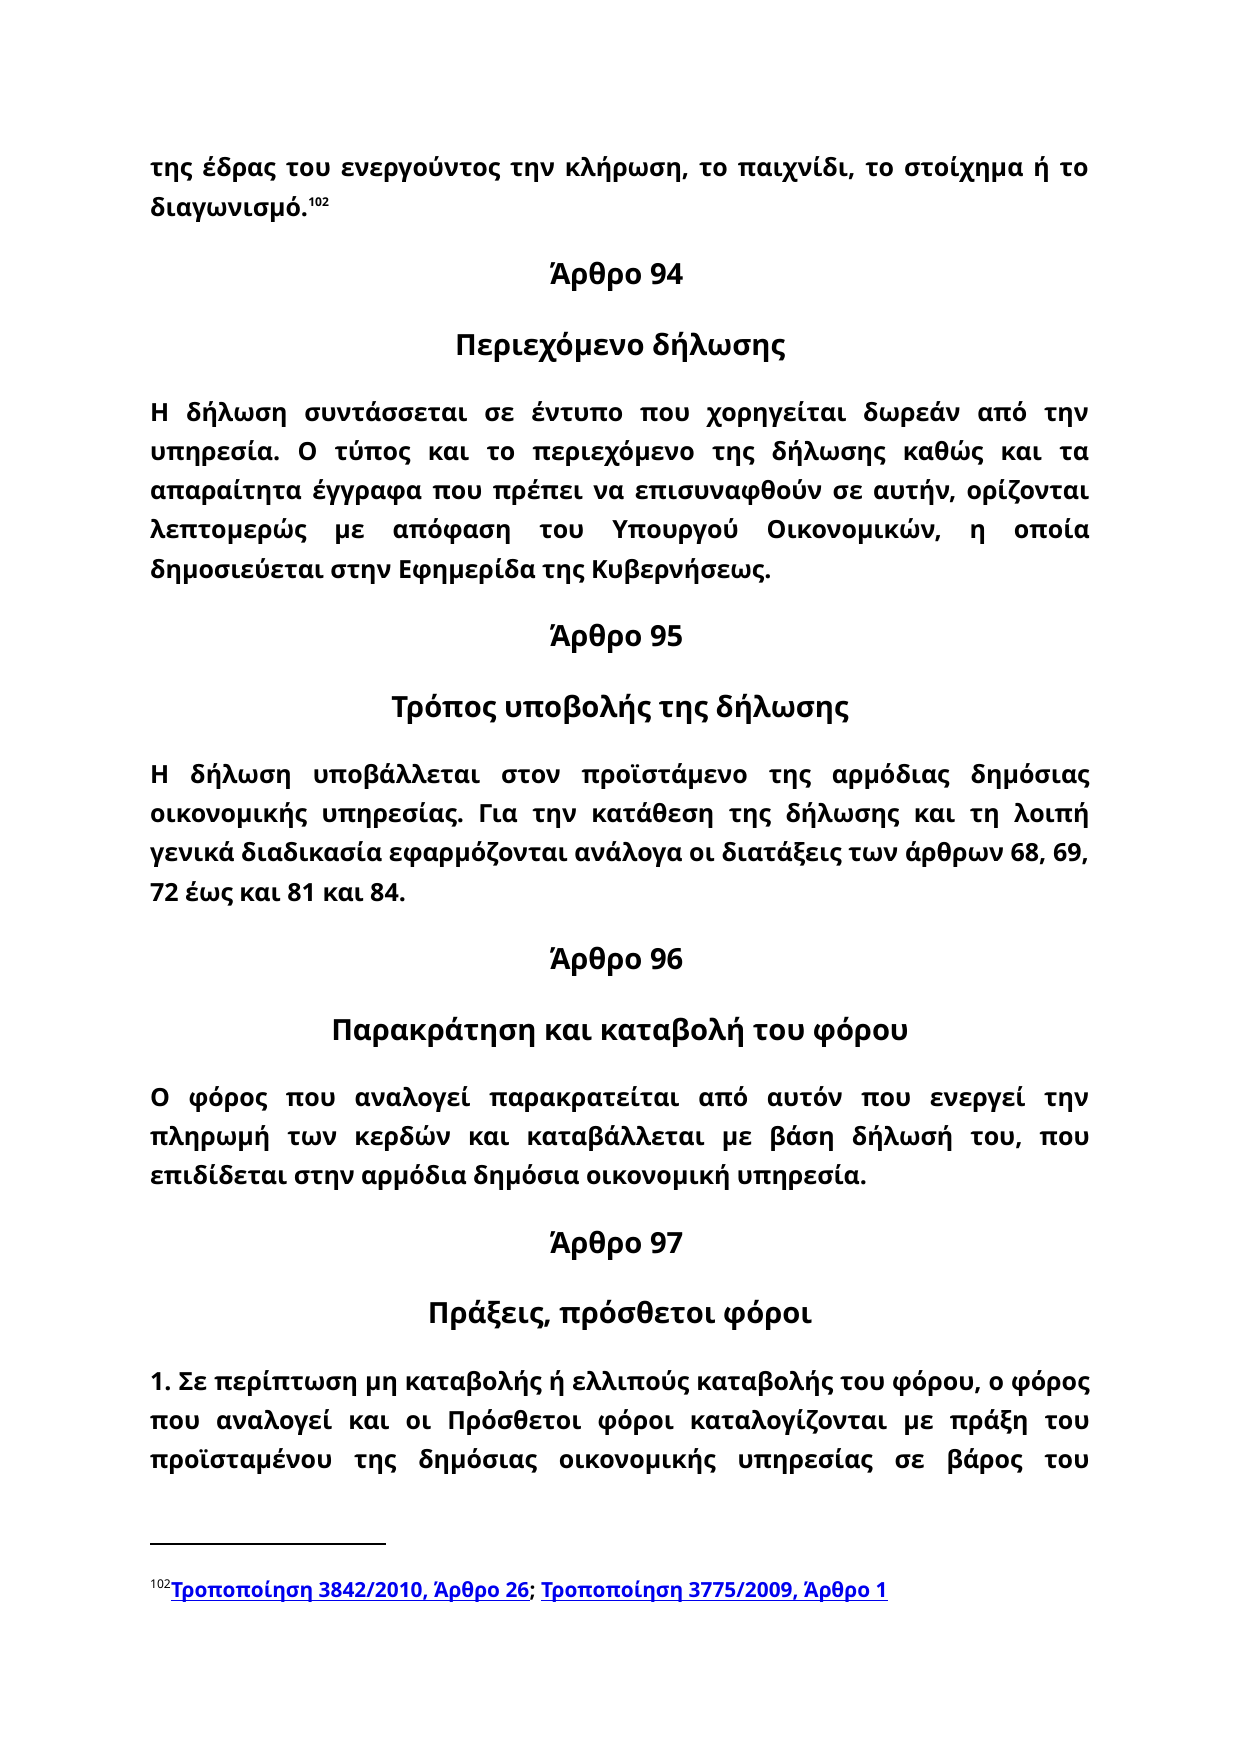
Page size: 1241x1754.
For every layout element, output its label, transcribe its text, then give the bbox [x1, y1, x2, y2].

subtitle Άρθρο 95 [150, 615, 1090, 655]
subtitle Άρθρο 96 [150, 938, 1090, 978]
subtitle Παρακράτηση και καταβολή του φόρου [150, 1009, 1090, 1049]
text Η δήλωση συντάσσεται σε έντυπο που χορηγείται δωρεάν από την υπηρεσία. Ο τύπος και το περιεχόμενο της δήλωσης καθώς και τα απαραίτητα έγγραφα που πρέπει να επισυναφθούν σε αυτήν, ορίζονται λεπτομερώς με απόφαση του Υπουργού Οικονομικών, η οποία δημοσιεύεται στην Εφημερίδα της Κυβερνήσεως. [150, 394, 1090, 585]
text Η δήλωση υποβάλλεται στον προϊστάμενο της αρμόδιας δημόσιας οικονομικής υπηρεσίας. Για την κατάθεση της δήλωσης και τη λοιπή γενικά διαδικασία εφαρμόζονται ανάλογα οι διατάξεις των άρθρων 68, 69, 72 έως και 81 και 84. [150, 757, 1090, 908]
text Τροποποίηση 3842/2010, Άρθρο 26; Τροποποίηση 3775/2009, Άρθρο 1 [150, 1576, 1090, 1604]
text Ο φόρος που αναλογεί παρακρατείται από αυτόν που ενεργεί την πληρωμή των κερδών και καταβάλλεται με βάση δήλωσή του, που επιδίδεται στην αρμόδια δημόσια οικονομική υπηρεσία. [150, 1079, 1090, 1192]
subtitle Άρθρο 94 [150, 253, 1090, 293]
subtitle Άρθρο 97 [150, 1222, 1090, 1262]
text της έδρας του ενεργούντος την κλήρωση, το παιχνίδι, το στοίχημα ή το διαγωνισμό. [150, 150, 1090, 223]
subtitle Πράξεις, πρόσθετοι φόροι [150, 1293, 1090, 1332]
subtitle Τρόπος υποβολής της δήλωσης [150, 686, 1090, 726]
subtitle Περιεχόμενο δήλωσης [150, 324, 1090, 364]
text 1. Σε περίπτωση μη καταβολής ή ελλιπούς καταβολής του φόρου, ο φόρος που αναλογεί και οι Πρόσθετοι φόροι καταλογίζονται με πράξη του προϊσταμένου της δημόσιας οικονομικής υπηρεσίας σε βάρος του [150, 1363, 1090, 1476]
